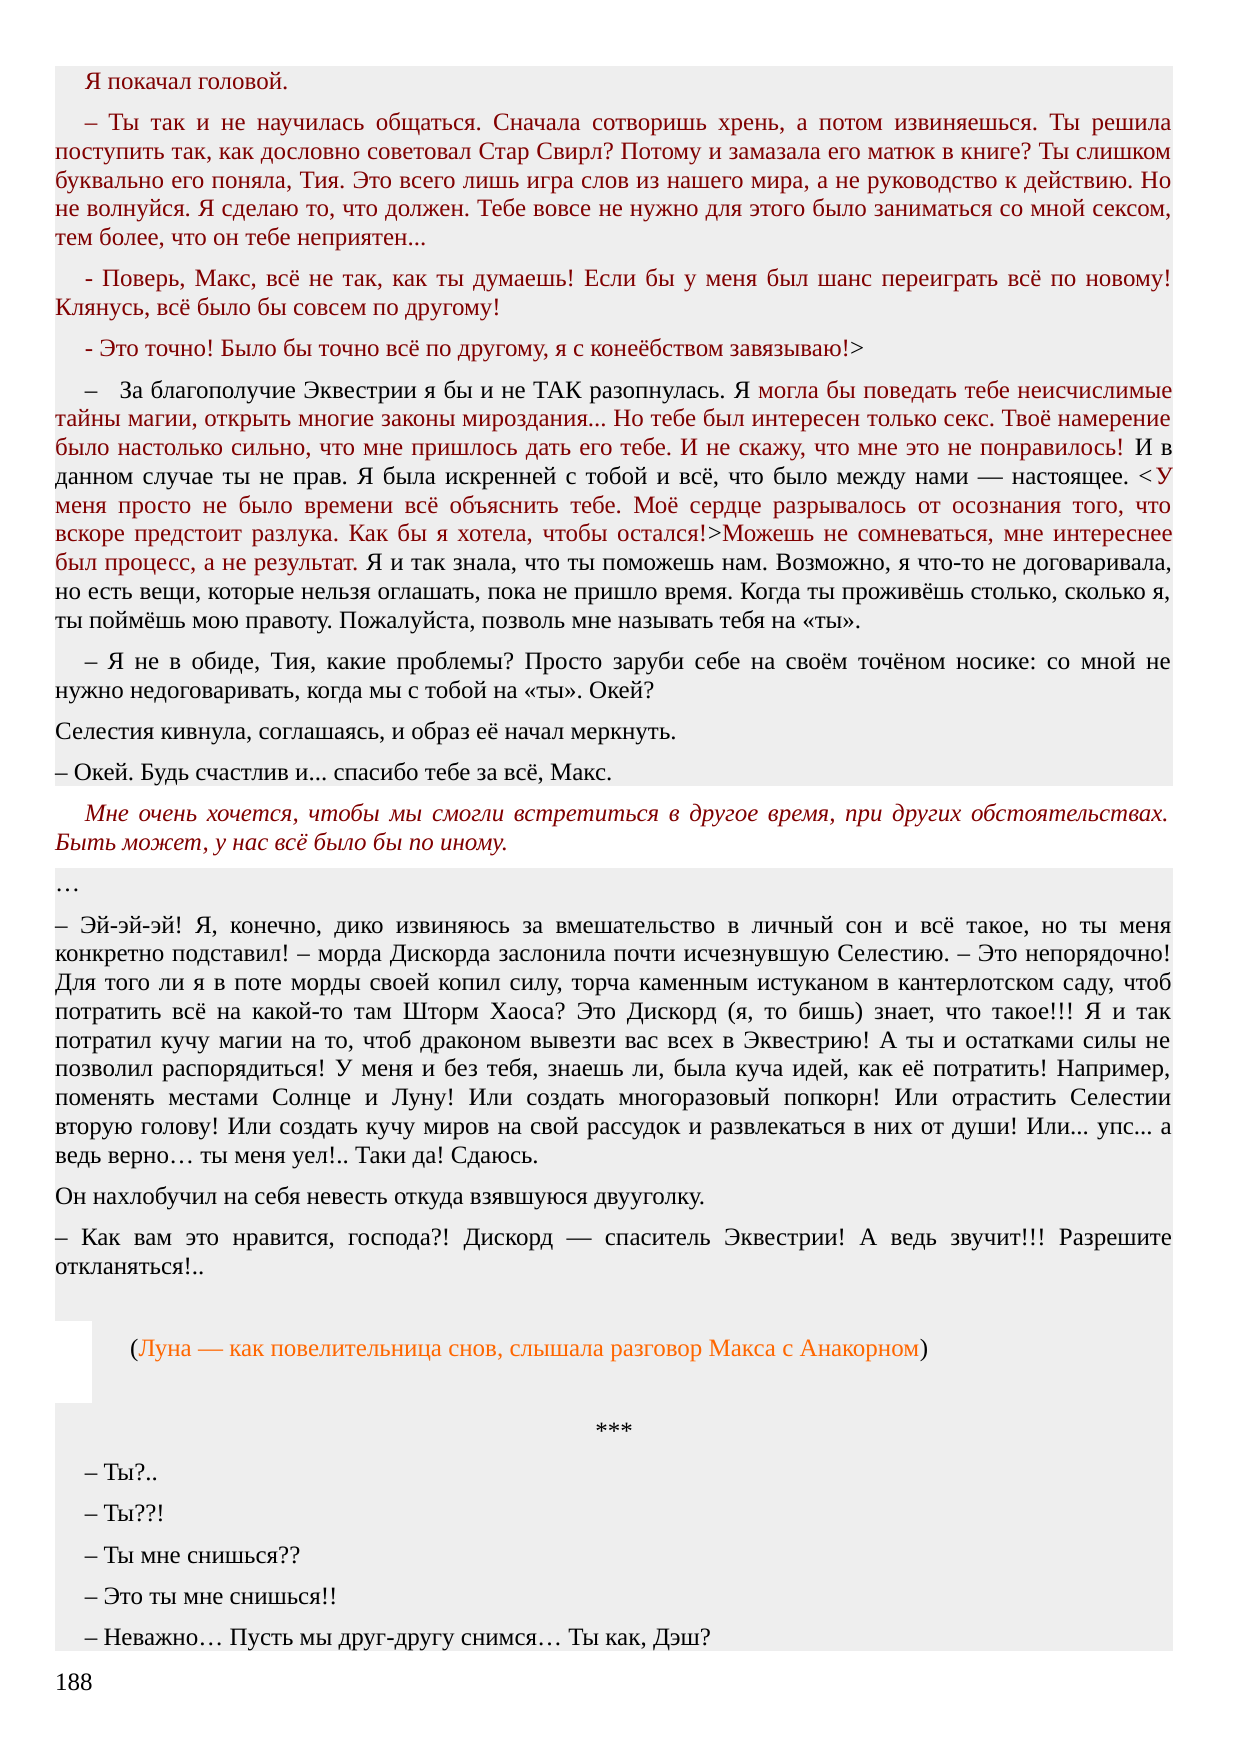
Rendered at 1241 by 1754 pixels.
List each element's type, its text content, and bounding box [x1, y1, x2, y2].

text – Это ты мне снишься!! [55, 1581, 1173, 1610]
text Мне очень хочется, чтобы мы смогли встретиться в другое время, при других обстоятельствах. Быть может, у нас всё было бы по иному. [55, 798, 1173, 856]
text – Окей. Будь счастлив и... спасибо тебе за всё, Макс. [55, 757, 1173, 786]
text – Ты??! [55, 1498, 1173, 1527]
text – Ты мне снишься?? [55, 1540, 1173, 1568]
text … [55, 868, 1173, 897]
text – За благополучие Эквестрии я бы и не ТАК разопнулась. Я могла бы поведать тебе неисчислимые тайны магии, открыть многие законы мироздания... Но тебе был интересен только секс. Твоё намерение было настолько сильно, что мне пришлось дать его тебе. И не скажу, что мне это не понравилось! И в данном случае ты не прав. Я была искренней с тобой и всё, что было между нами — настоящее. <У меня просто не было времени всё объяснить тебе. Моё сердце разрывалось от осознания того, что вскоре предстоит разлука. Как бы я хотела, чтобы остался!>Можешь не сомневаться, мне интереснее был процесс, а не результат. Я и так знала, что ты поможешь нам. Возможно, я что-то не договаривала, но есть вещи, которые нельзя оглашать, пока не пришло время. Когда ты проживёшь столько, сколько я, ты поймёшь мою правоту. Пожалуйста, позволь мне называть тебя на «ты». [55, 375, 1173, 633]
text - Это точно! Было бы точно всё по другому, я с конеёбством завязываю!> [55, 333, 1173, 362]
text – Эй-эй-эй! Я, конечно, дико извиняюсь за вмешательство в личный сон и всё такое, но ты меня конкретно подставил! – морда Дискорда заслонила почти исчезнувшую Селестию. – Это непорядочно! Для того ли я в поте морды своей копил силу, торча каменным истуканом в кантерлотском саду, чтоб потратить всё на какой-то там Шторм Хаоса? Это Дискорд (я, то бишь) знает, что такое!!! Я и так потратил кучу магии на то, чтоб драконом вывезти вас всех в Эквестрию! А ты и остатками силы не позволил распорядиться! У меня и без тебя, знаешь ли, была куча идей, как её потратить! Например, поменять местами Солнце и Луну! Или создать многоразовый попкорн! Или отрастить Селестии вторую голову! Или создать кучу миров на свой рассудок и развлекаться в них от души! Или... упс... а ведь верно… ты меня уел!.. Таки да! Сдаюсь. [55, 910, 1173, 1168]
text – Ты так и не научилась общаться. Сначала сотворишь хрень, а потом извиняешься. Ты решила поступить так, как дословно советовал Стар Свирл? Потому и замазала его матюк в книге? Ты слишком буквально его поняла, Тия. Это всего лишь игра слов из нашего мира, а не руководство к действию. Но не волнуйся. Я сделаю то, что должен. Тебе вовсе не нужно для этого было заниматься со мной сексом, тем более, что он тебе неприятен... [55, 107, 1173, 251]
text – Как вам это нравится, господа?! Дискорд — спаситель Эквестрии! А ведь звучит!!! Разрешите откланяться!.. [55, 1222, 1173, 1280]
text *** [55, 1416, 1173, 1445]
text Я покачал головой. [55, 66, 1173, 95]
text Он нахлобучил на себя невесть откуда взявшуюся двууголку. [55, 1181, 1173, 1210]
list (Луна — как повелительница снов, слышала разговор Макса с Анакорном) [92, 1333, 1173, 1362]
text Селестия кивнула, соглашаясь, и образ её начал меркнуть. [55, 716, 1173, 745]
text – Ты?.. [55, 1457, 1173, 1486]
text - Поверь, Макс, всё не так, как ты думаешь! Если бы у меня был шанс переиграть всё по новому! Клянусь, всё было бы совсем по другому! [55, 263, 1173, 321]
text – Неважно… Пусть мы друг-другу снимся… Ты как, Дэш? [55, 1622, 1173, 1651]
text – Я не в обиде, Тия, какие проблемы? Просто заруби себе на своём точёном носике: со мной не нужно недоговаривать, когда мы с тобой на «ты». Окей? [55, 646, 1173, 703]
